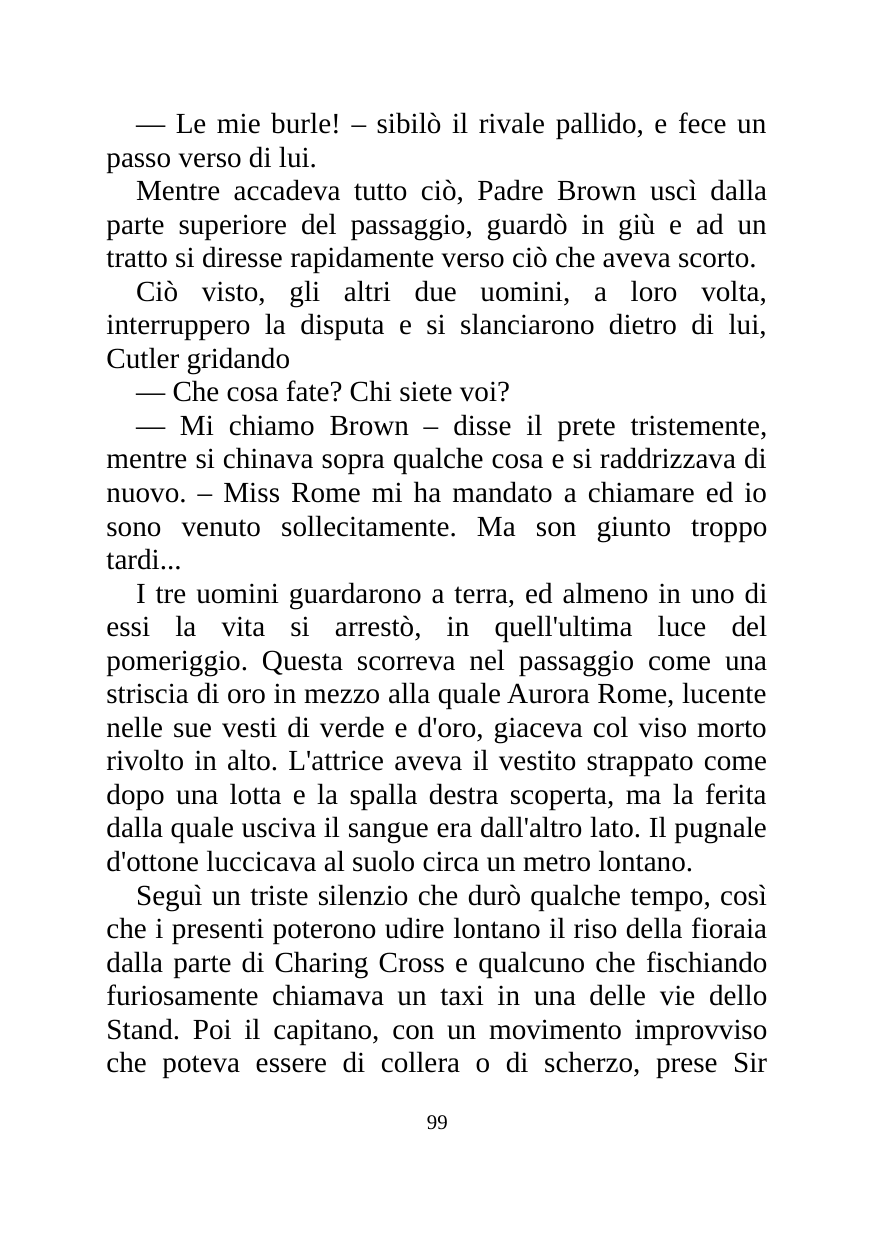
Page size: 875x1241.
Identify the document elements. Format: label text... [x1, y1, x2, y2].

text — Le mie burle! – sibilò il rivale pallido, e fece un passo verso di lui. [106, 106, 768, 173]
text — Che cosa fate? Chi siete voi? [106, 374, 768, 408]
text — Mi chiamo Brown – disse il prete tristemente, mentre si chinava sopra qualche cosa e si raddrizzava di nuovo. – Miss Rome mi ha mandato a chiamare ed io sono venuto sollecitamente. Ma son giunto troppo tardi... [106, 408, 768, 576]
text Seguì un triste silenzio che durò qualche tempo, così che i presenti poterono udire lontano il riso della fioraia dalla parte di Charing Cross e qualcuno che fischiando furiosamente chiamava un taxi in una delle vie dello Stand. Poi il capitano, con un movimento improvviso che poteva essere di collera o di scherzo, prese Sir [106, 878, 768, 1079]
text Mentre accadeva tutto ciò, Padre Brown uscì dalla parte superiore del passaggio, guardò in giù e ad un tratto si diresse rapidamente verso ciò che aveva scorto. [106, 173, 768, 274]
text Ciò visto, gli altri due uomini, a loro volta, interruppero la disputa e si slanciarono dietro di lui, Cutler gridando [106, 274, 768, 374]
text I tre uomini guardarono a terra, ed almeno in uno di essi la vita si arrestò, in quell'ultima luce del pomeriggio. Questa scorreva nel passaggio come una striscia di oro in mezzo alla quale Aurora Rome, lucente nelle sue vesti di verde e d'oro, giaceva col viso morto rivolto in alto. L'attrice aveva il vestito strappato come dopo una lotta e la spalla destra scoperta, ma la ferita dalla quale usciva il sangue era dall'altro lato. Il pugnale d'ottone luccicava al suolo circa un metro lontano. [106, 576, 768, 878]
